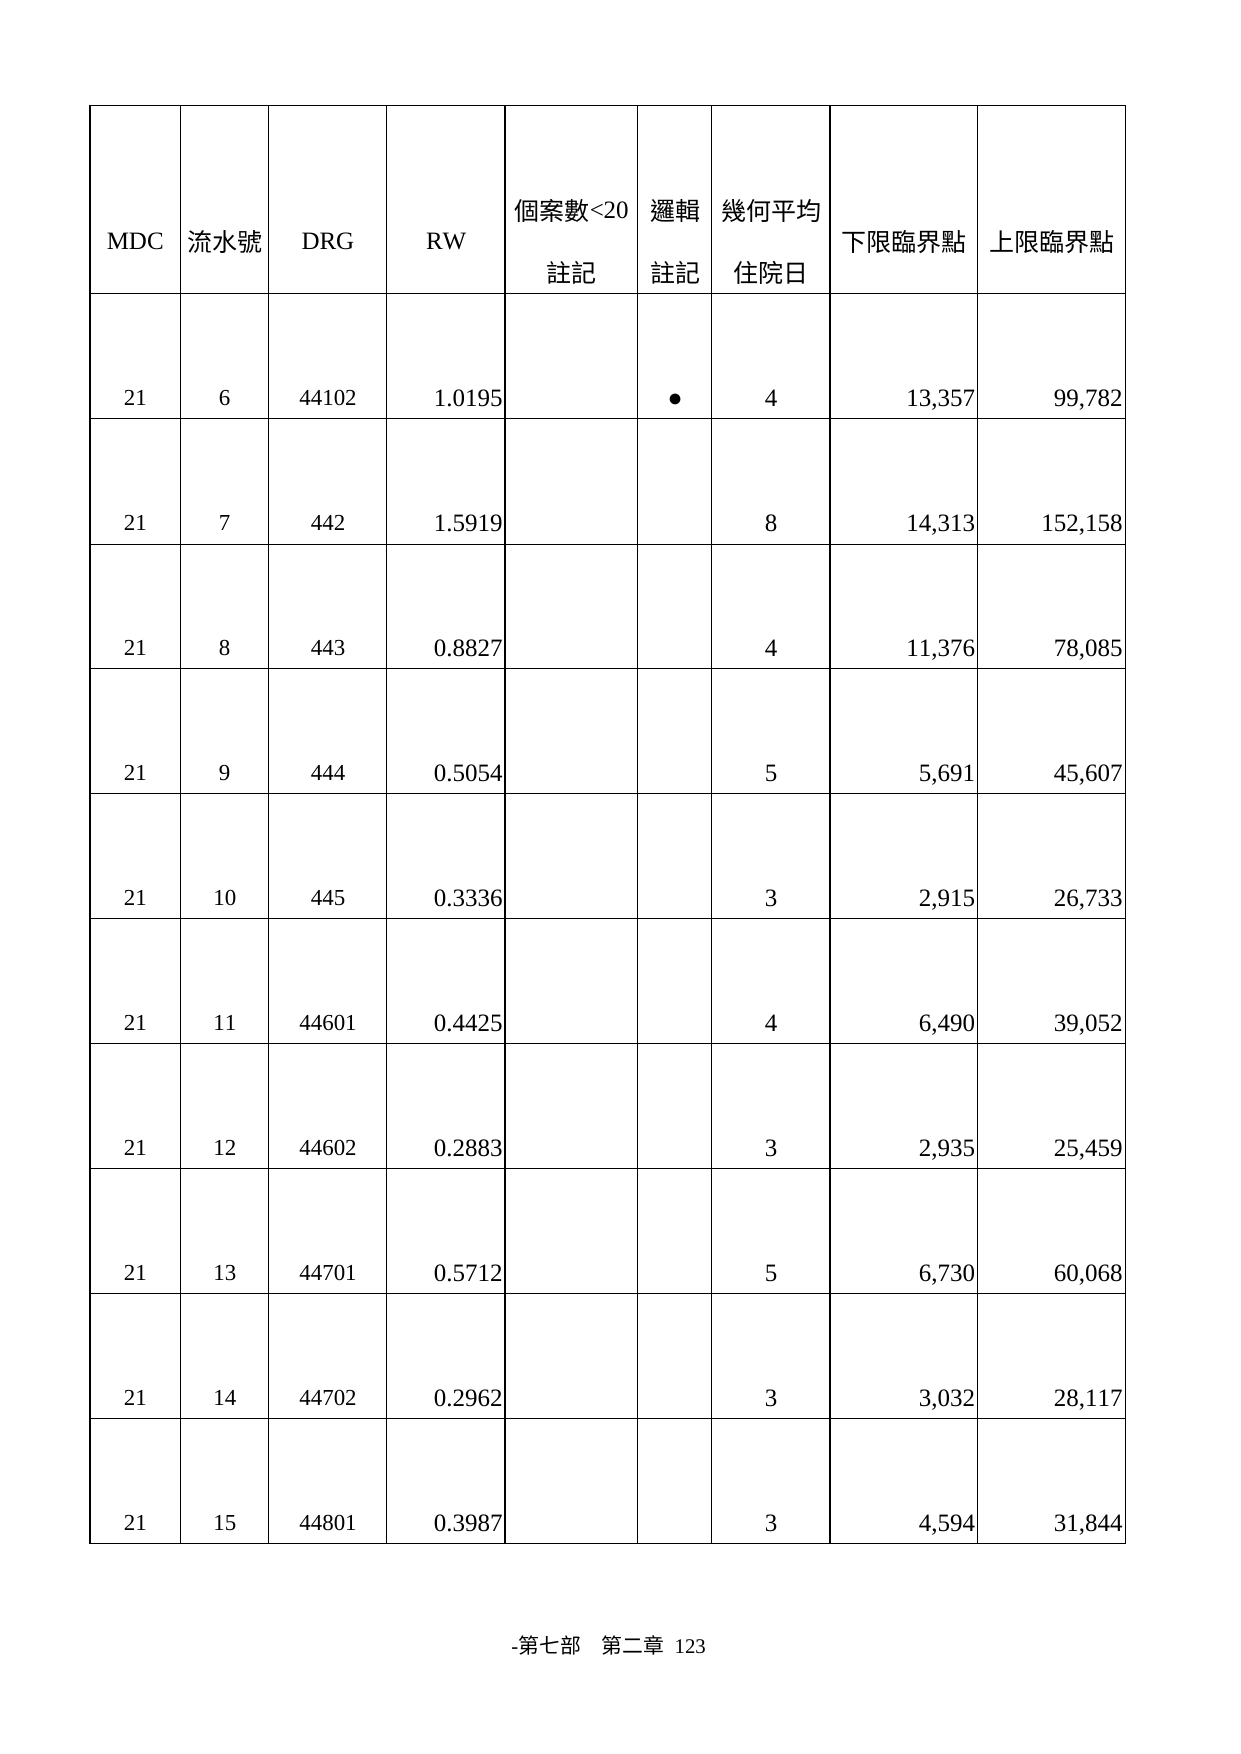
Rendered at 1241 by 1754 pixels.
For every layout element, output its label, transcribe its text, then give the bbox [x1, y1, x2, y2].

table_cell 0.2962 [387, 1294, 504, 1418]
table_cell 14 [181, 1294, 268, 1418]
table_header 下限臨界點 [831, 106, 977, 293]
table_cell 4,594 [831, 1419, 977, 1543]
table_cell ● [638, 294, 711, 418]
table_cell 3,032 [831, 1294, 977, 1418]
table_cell 9 [181, 669, 268, 793]
table_cell 442 [269, 419, 386, 543]
table_cell 2,915 [831, 794, 977, 918]
table_cell [638, 669, 711, 793]
table_cell 0.5054 [387, 669, 504, 793]
table_cell 21 [91, 1169, 180, 1293]
table_cell 444 [269, 669, 386, 793]
table_cell [638, 919, 711, 1043]
table_cell 44702 [269, 1294, 386, 1418]
table_cell [506, 669, 637, 793]
table_cell 21 [91, 669, 180, 793]
table_cell 21 [91, 294, 180, 418]
table_cell 21 [91, 1419, 180, 1543]
table_cell 44601 [269, 919, 386, 1043]
table_cell [506, 419, 637, 543]
table_cell 12 [181, 1044, 268, 1168]
table_cell 0.2883 [387, 1044, 504, 1168]
table_cell [638, 794, 711, 918]
table_cell 21 [91, 419, 180, 543]
table_header DRG [269, 106, 386, 293]
table_cell 44602 [269, 1044, 386, 1168]
table_cell 1.0195 [387, 294, 504, 418]
table_cell 60,068 [978, 1169, 1125, 1293]
table_cell 21 [91, 1044, 180, 1168]
table_cell 13 [181, 1169, 268, 1293]
table_cell 21 [91, 1294, 180, 1418]
table_cell 13,357 [831, 294, 977, 418]
table_cell [506, 794, 637, 918]
table_cell 11,376 [831, 545, 977, 668]
table_cell 26,733 [978, 794, 1125, 918]
table_cell [506, 1294, 637, 1418]
table_header 邏輯註記 [638, 106, 711, 293]
table_cell 45,607 [978, 669, 1125, 793]
table_cell [638, 1294, 711, 1418]
table_cell [638, 419, 711, 543]
table_cell 0.3987 [387, 1419, 504, 1543]
table_cell 152,158 [978, 419, 1125, 543]
table_cell 28,117 [978, 1294, 1125, 1418]
table_cell [506, 294, 637, 418]
table_cell 39,052 [978, 919, 1125, 1043]
table_cell 5,691 [831, 669, 977, 793]
table_cell 14,313 [831, 419, 977, 543]
table_header MDC [91, 106, 180, 293]
table_header 個案數<20註記 [506, 106, 637, 293]
table_cell 0.5712 [387, 1169, 504, 1293]
table_cell 4 [712, 919, 829, 1043]
table_header 幾何平均住院日 [712, 106, 829, 293]
table_header 上限臨界點 [978, 106, 1125, 293]
table_header RW [387, 106, 504, 293]
table_cell 8 [712, 419, 829, 543]
table_cell 21 [91, 545, 180, 668]
table_cell 0.8827 [387, 545, 504, 668]
table_cell [638, 1169, 711, 1293]
table_cell 3 [712, 1044, 829, 1168]
table_cell 8 [181, 545, 268, 668]
table_cell 445 [269, 794, 386, 918]
table_cell 5 [712, 669, 829, 793]
table_cell 25,459 [978, 1044, 1125, 1168]
table_cell 15 [181, 1419, 268, 1543]
table_cell [506, 1419, 637, 1543]
table_cell 11 [181, 919, 268, 1043]
table_cell [638, 1044, 711, 1168]
table_cell 99,782 [978, 294, 1125, 418]
table_cell 4 [712, 545, 829, 668]
table_cell [506, 919, 637, 1043]
table_cell [506, 545, 637, 668]
table_cell 3 [712, 1419, 829, 1543]
table_cell 0.3336 [387, 794, 504, 918]
table_cell 2,935 [831, 1044, 977, 1168]
table_cell 44102 [269, 294, 386, 418]
table_cell 0.4425 [387, 919, 504, 1043]
table_cell 5 [712, 1169, 829, 1293]
table_cell 10 [181, 794, 268, 918]
table_cell 3 [712, 794, 829, 918]
table_cell 21 [91, 794, 180, 918]
table_cell [638, 545, 711, 668]
table_cell 4 [712, 294, 829, 418]
table_cell 44801 [269, 1419, 386, 1543]
table_cell 31,844 [978, 1419, 1125, 1543]
table_cell 6,730 [831, 1169, 977, 1293]
table_cell 6,490 [831, 919, 977, 1043]
table_cell 7 [181, 419, 268, 543]
table_cell 443 [269, 545, 386, 668]
table_cell [638, 1419, 711, 1543]
table_header 流水號 [181, 106, 268, 293]
table_cell 44701 [269, 1169, 386, 1293]
table_cell 3 [712, 1294, 829, 1418]
table_cell 21 [91, 919, 180, 1043]
table_cell 78,085 [978, 545, 1125, 668]
table_cell [506, 1169, 637, 1293]
table_cell 1.5919 [387, 419, 504, 543]
table_cell 6 [181, 294, 268, 418]
table_cell [506, 1044, 637, 1168]
